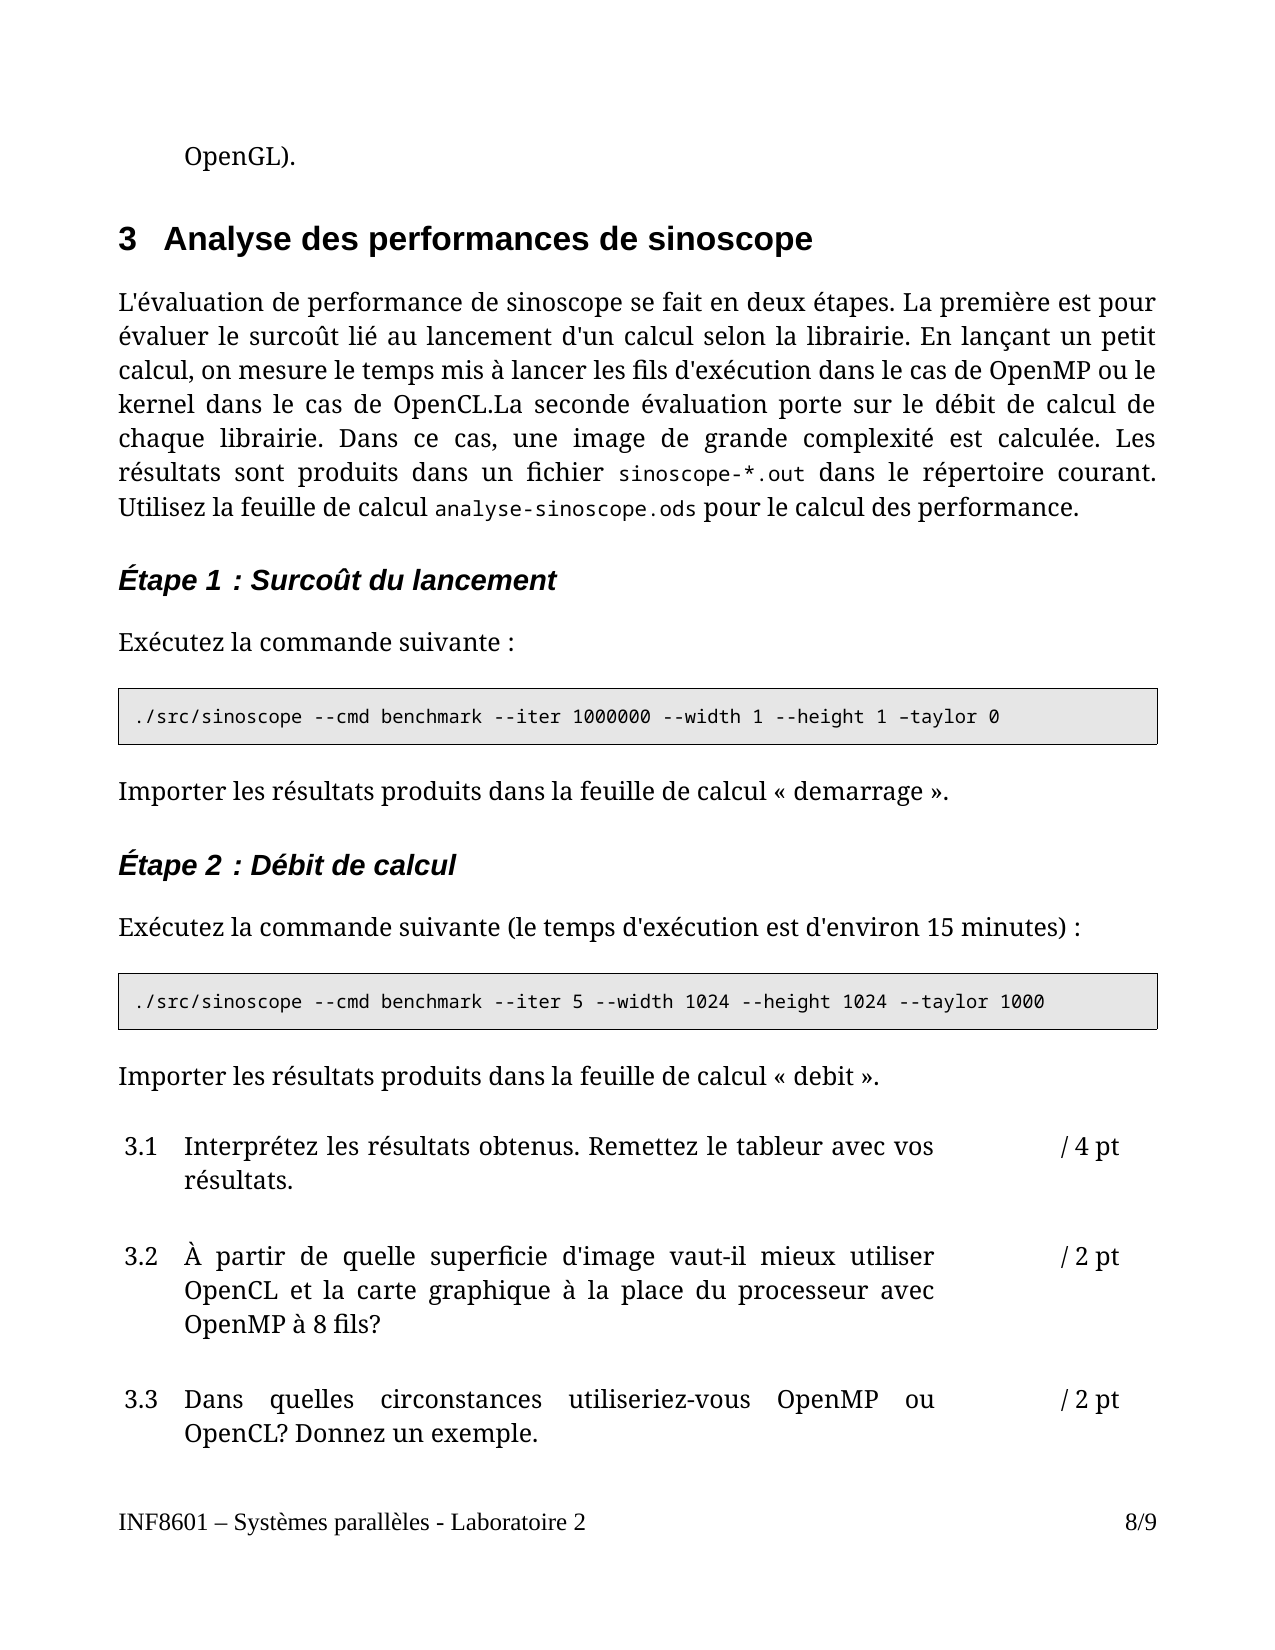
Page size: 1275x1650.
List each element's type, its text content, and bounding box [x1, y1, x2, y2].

table_cell / 2 pt [1049, 1218, 1157, 1361]
text ./src/sinoscope --cmd benchmark --iter 5 --width 1024 --height 1024 --taylor 1000 [119, 974, 1157, 1029]
table_cell [941, 1218, 1049, 1361]
text Importer les résultats produits dans la feuille de calcul « debit ». [118, 1059, 1157, 1093]
text L'évaluation de performance de sinoscope se fait en deux étapes. La première est pour évaluer le surcoût lié au lancement d'un calcul selon la librairie. En lançant un petit calcul, on mesure le temps mis à lancer les fils d'exécution dans le cas de OpenMP ou le kernel dans le cas de OpenCL.La seconde évaluation porte sur le débit de calcul de chaque librairie. Dans ce cas, une image de grande complexité est calculée. Les résultats sont produits dans un fichier sinoscope-*.out dans le répertoire courant. Utilisez la feuille de calcul analyse-sinoscope.ods pour le calcul des performance. [118, 285, 1157, 523]
text Exécutez la commande suivante (le temps d'exécution est d'environ 15 minutes) : [118, 909, 1157, 943]
table_cell / 2 pt [1049, 1361, 1157, 1471]
table_cell À partir de quelle superficie d'image vaut-il mieux utiliser OpenCL et la carte graphique à la place du processeur avec OpenMP à 8 fils? [118, 1218, 941, 1361]
subtitle Étape 1 : Surcoût du lancement [118, 563, 1157, 597]
text Importer les résultats produits dans la feuille de calcul « demarrage ». [118, 774, 1157, 808]
subtitle Étape 2 : Débit de calcul [118, 848, 1157, 882]
table_header OpenGL). [118, 118, 941, 194]
table_header / 4 pt [1049, 1108, 1157, 1218]
subtitle Analyse des performances de sinoscope [118, 219, 1157, 257]
table_header [941, 1108, 1049, 1218]
table_header [1049, 118, 1157, 194]
text Exécutez la commande suivante : [118, 624, 1157, 658]
table_header Interprétez les résultats obtenus. Remettez le tableur avec vos résultats. [118, 1108, 941, 1218]
table_cell Dans quelles circonstances utiliseriez-vous OpenMP ou OpenCL? Donnez un exemple. [118, 1361, 941, 1471]
text ./src/sinoscope --cmd benchmark --iter 1000000 --width 1 --height 1 –taylor 0 [119, 689, 1157, 744]
table_cell [941, 1361, 1049, 1471]
table_header [941, 118, 1049, 194]
